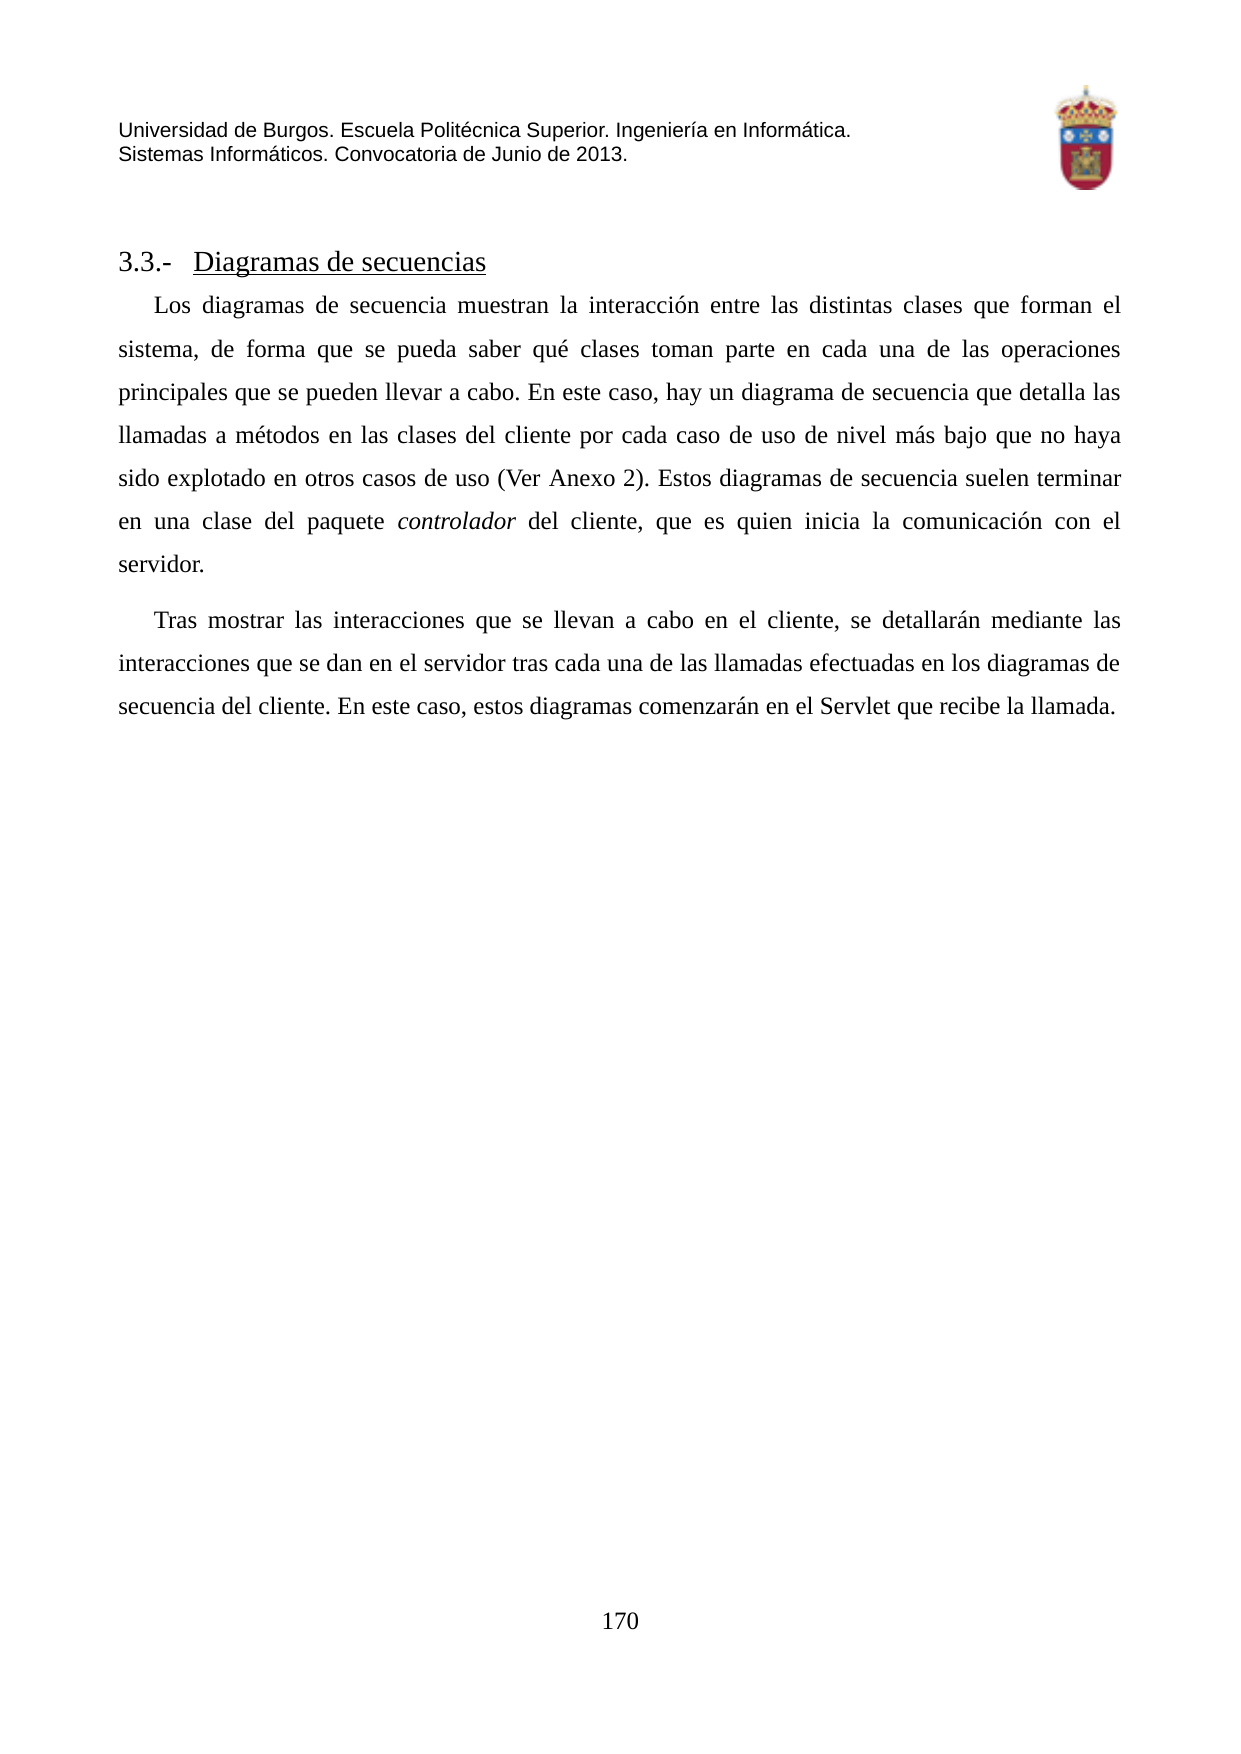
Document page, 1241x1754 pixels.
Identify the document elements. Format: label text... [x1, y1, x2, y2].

picture [1053, 85, 1120, 190]
text Tras mostrar las interacciones que se llevan a cabo en el cliente, se detallarán mediante las interacciones que se dan en el servidor tras cada una de las llamadas efectuadas en los diagramas de secuencia del cliente. En este caso, estos diagramas comenzarán en el Servlet que recibe la llamada. [118, 605, 1122, 720]
text Los diagramas de secuencia muestran la interacción entre las distintas clases que forman el sistema, de forma que se pueda saber qué clases toman parte en cada una de las operaciones principales que se pueden llevar a cabo. En este caso, hay un diagrama de secuencia que detalla las llamadas a métodos en las clases del cliente por cada caso de uso de nivel más bajo que no haya sido explotado en otros casos de uso (Ver Anexo 2). Estos diagramas de secuencia suelen terminar en una clase del paquete controlador del cliente, que es quien inicia la comunicación con el servidor. [118, 291, 1122, 578]
subtitle Diagramas de secuencias [118, 244, 1122, 278]
